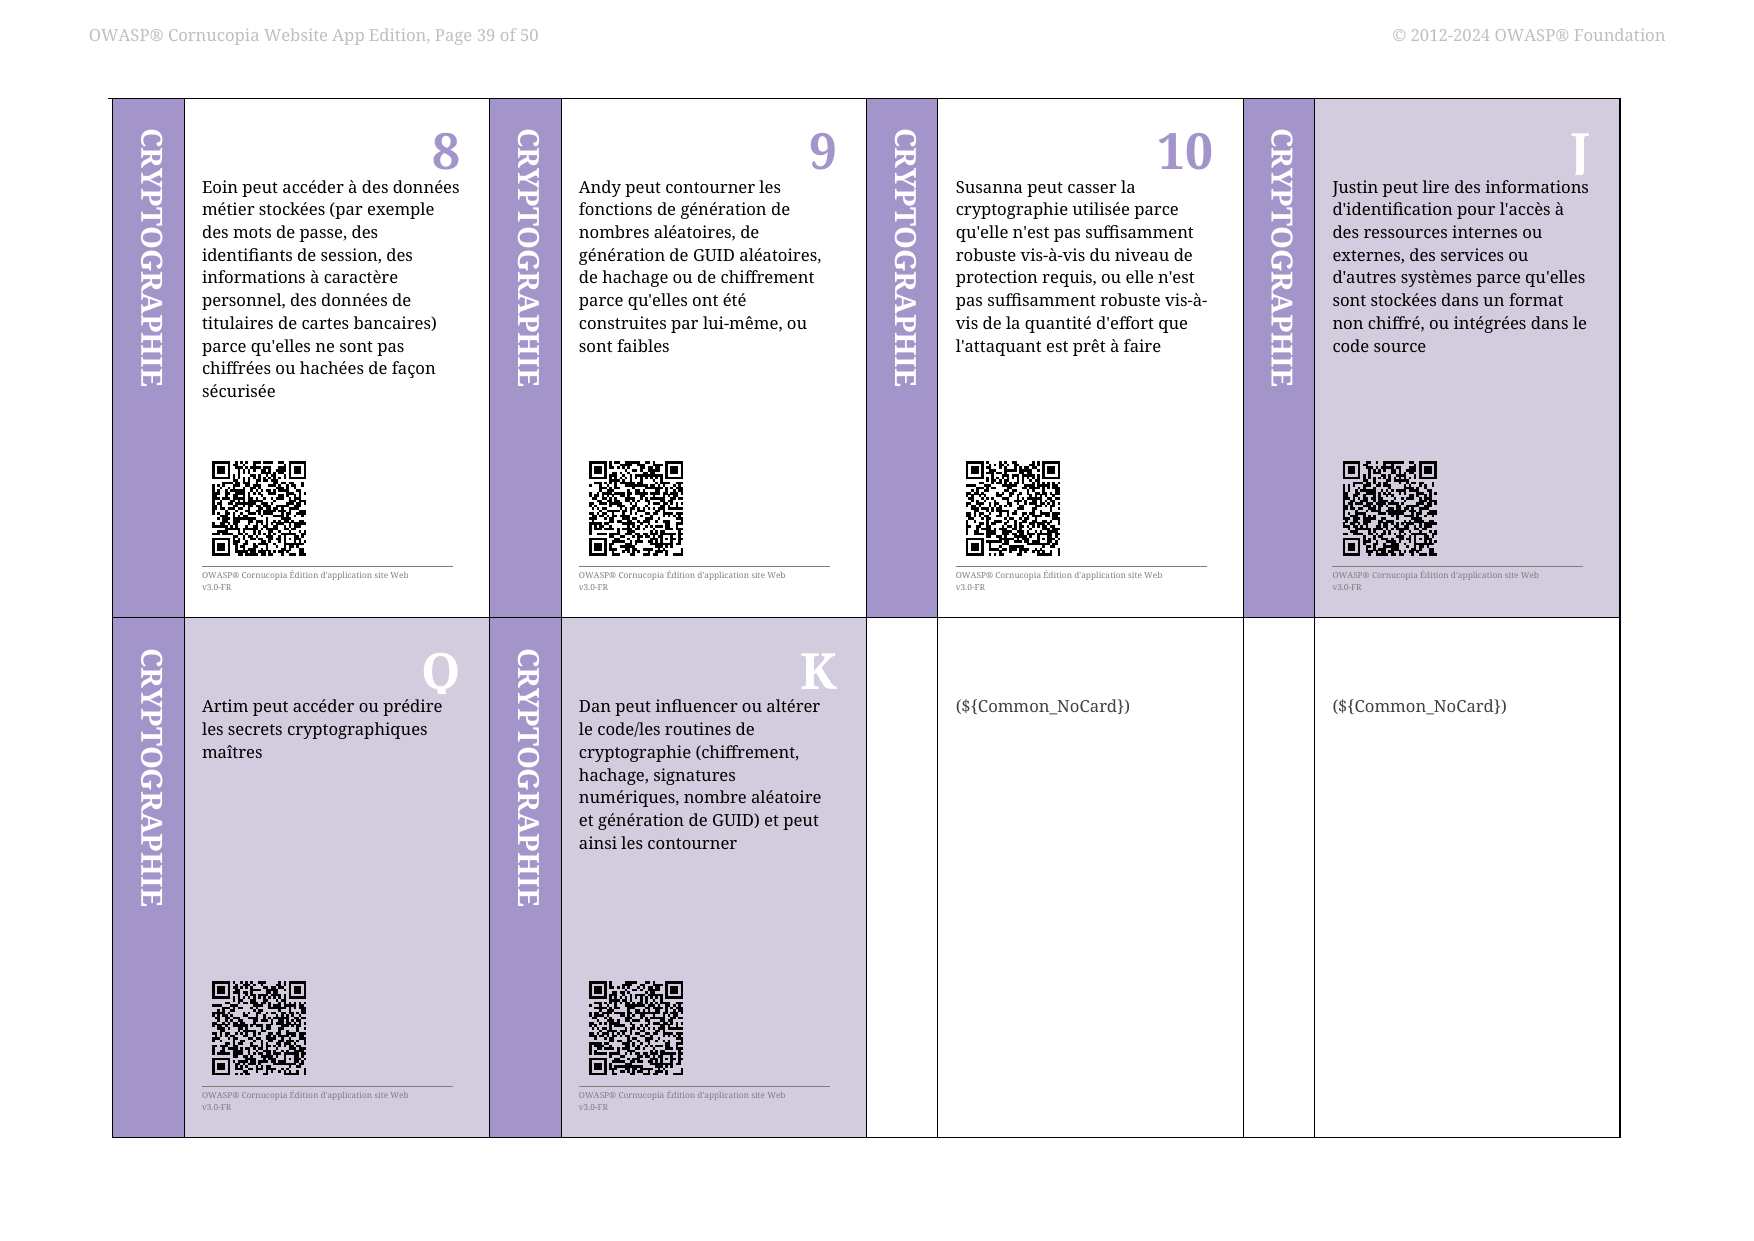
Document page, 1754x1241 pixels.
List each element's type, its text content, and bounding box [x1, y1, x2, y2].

table_cell Andy peut contourner les fonctions de génération de nombres aléatoires, de génération de GUID aléatoires, de hachage ou de chiffrement parce qu'elles ont été construites par lui-même, ou sont faibles [562, 174, 866, 411]
table_cell K [562, 618, 866, 694]
table_header [202, 931, 453, 1086]
table_cell OWASP® Cornucopia Édition d'application site Web v3.0-FR [1332, 567, 1583, 593]
table_cell [1244, 618, 1314, 1137]
table_header 9 [562, 99, 866, 174]
table_cell [1315, 411, 1619, 617]
table_cell [1315, 930, 1619, 1137]
table_header CRYPTOGRAPHIE [113, 99, 184, 617]
table_cell OWASP® Cornucopia Édition d'application site Web v3.0-FR [579, 567, 830, 593]
table_cell [1315, 618, 1619, 694]
table_header [1332, 412, 1583, 566]
table_cell Artim peut accéder ou prédire les secrets cryptographiques maîtres [185, 694, 489, 930]
table_cell [185, 411, 489, 617]
table_header CRYPTOGRAPHIE [490, 99, 561, 617]
table_header J [1315, 99, 1619, 174]
table_header CRYPTOGRAPHIE [1244, 99, 1314, 617]
table_cell OWASP® Cornucopia Édition d'application site Web v3.0-FR [579, 1087, 830, 1112]
table_cell OWASP® Cornucopia Édition d'application site Web v3.0-FR [202, 1087, 453, 1112]
table_cell OWASP® Cornucopia Édition d'application site Web v3.0-FR [956, 567, 1207, 593]
table_header [579, 1113, 830, 1137]
table_header 8 [185, 99, 489, 174]
table_cell Justin peut lire des informations d'identification pour l'accès à des ressources internes ou externes, des services ou d'autres systèmes parce qu'elles sont stockées dans un format non chiffré, ou intégrées dans le code source [1315, 174, 1619, 411]
table_cell [562, 930, 866, 1137]
table_cell [938, 618, 1243, 694]
table_header [108, 99, 112, 1137]
table_cell [185, 930, 489, 1137]
table_cell (${Common_NoCard}) [938, 694, 1243, 930]
table_cell Q [185, 618, 489, 694]
table_cell Eoin peut accéder à des données métier stockées (par exemple des mots de passe, des identifiants de session, des informations à caractère personnel, des données de titulaires de cartes bancaires) parce qu'elles ne sont pas chiffrées ou hachées de façon sécurisée [185, 174, 489, 411]
table_cell CRYPTOGRAPHIE [490, 618, 561, 1137]
table_header [956, 412, 1207, 566]
table_header [579, 931, 830, 1086]
table_cell [562, 411, 866, 617]
table_cell CRYPTOGRAPHIE [113, 618, 184, 1137]
table_header 10 [938, 99, 1243, 174]
table_header [579, 412, 830, 566]
table_cell (${Common_NoCard}) [1315, 694, 1619, 930]
table_header [202, 412, 453, 566]
table_cell OWASP® Cornucopia Édition d'application site Web v3.0-FR [202, 567, 453, 593]
table_cell [938, 930, 1243, 1137]
table_cell Dan peut influencer ou altérer le code/les routines de cryptographie (chiffrement, hachage, signatures numériques, nombre aléatoire et génération de GUID) et peut ainsi les contourner [562, 694, 866, 930]
table_cell Susanna peut casser la cryptographie utilisée parce qu'elle n'est pas suffisamment robuste vis-à-vis du niveau de protection requis, ou elle n'est pas suffisamment robuste vis-à-vis de la quantité d'effort que l'attaquant est prêt à faire [938, 174, 1243, 411]
table_cell [867, 618, 937, 1137]
table_cell [938, 411, 1243, 617]
table_header CRYPTOGRAPHIE [867, 99, 937, 617]
